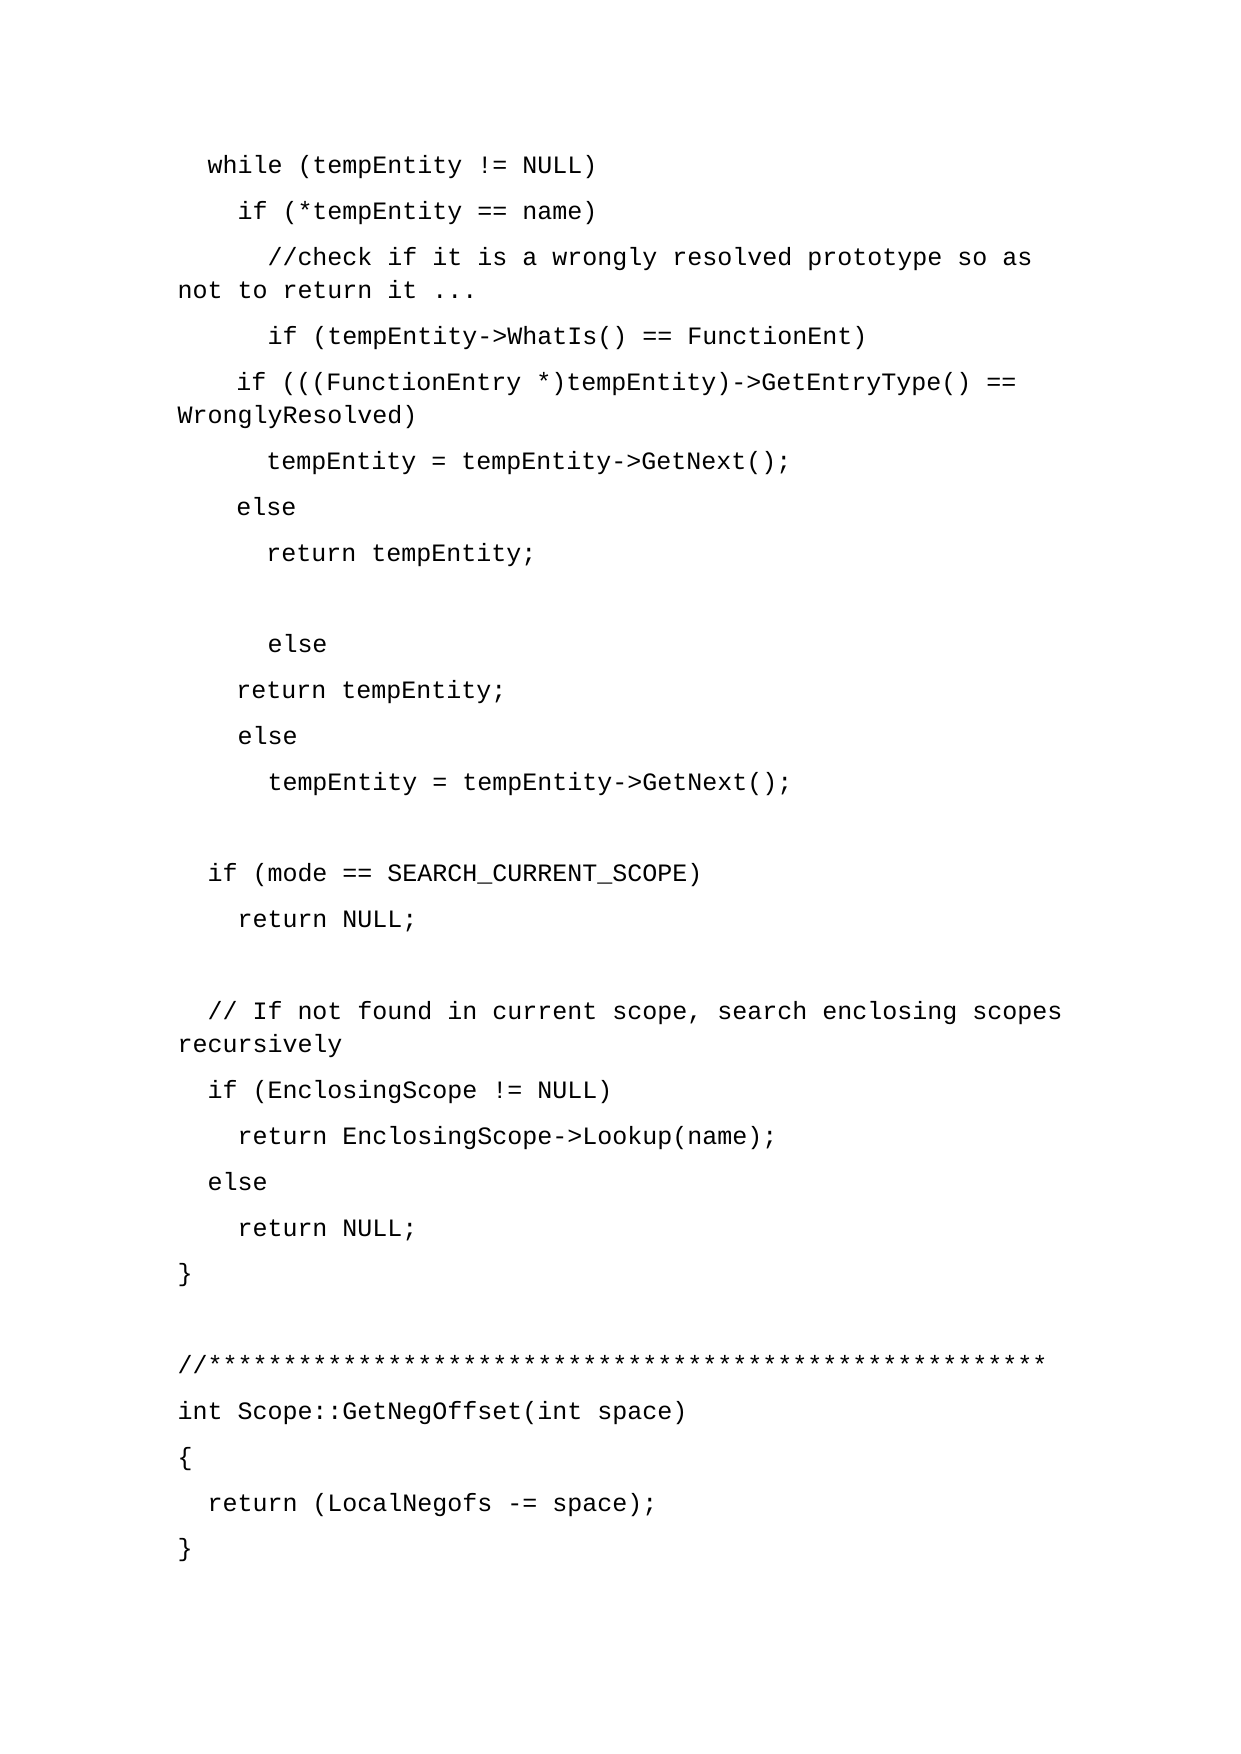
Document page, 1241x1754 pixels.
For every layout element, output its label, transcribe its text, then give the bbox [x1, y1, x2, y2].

text // If not found in current scope, search enclosing scopes recursively [177, 993, 1063, 1060]
text return (LocalNegofs -= space); [177, 1485, 1063, 1518]
text return tempEntity; [177, 535, 1063, 568]
text if (EnclosingScope != NULL) [177, 1073, 1063, 1106]
text else [177, 627, 1063, 660]
text if (*tempEntity == name) [177, 193, 1063, 227]
text { [177, 1439, 1063, 1473]
text return NULL; [177, 1210, 1063, 1243]
text while (tempEntity != NULL) [177, 148, 1063, 181]
text } [177, 1531, 1063, 1564]
text if (((FunctionEntry *)tempEntity)->GetEntryType() == WronglyResolved) [177, 364, 1063, 431]
text //******************************************************** [177, 1348, 1063, 1381]
text return EnclosingScope->Lookup(name); [177, 1118, 1063, 1152]
text if (mode == SEARCH_CURRENT_SCOPE) [177, 856, 1063, 889]
text tempEntity = tempEntity->GetNext(); [177, 443, 1063, 477]
text else [177, 718, 1063, 752]
text return tempEntity; [177, 673, 1063, 706]
text return NULL; [177, 902, 1063, 935]
text } [177, 1256, 1063, 1289]
text int Scope::GetNegOffset(int space) [177, 1393, 1063, 1427]
text else [177, 1164, 1063, 1198]
text tempEntity = tempEntity->GetNext(); [177, 764, 1063, 798]
text else [177, 489, 1063, 523]
text if (tempEntity->WhatIs() == FunctionEnt) [177, 318, 1063, 352]
text //check if it is a wrongly resolved prototype so as not to return it ... [177, 239, 1063, 306]
